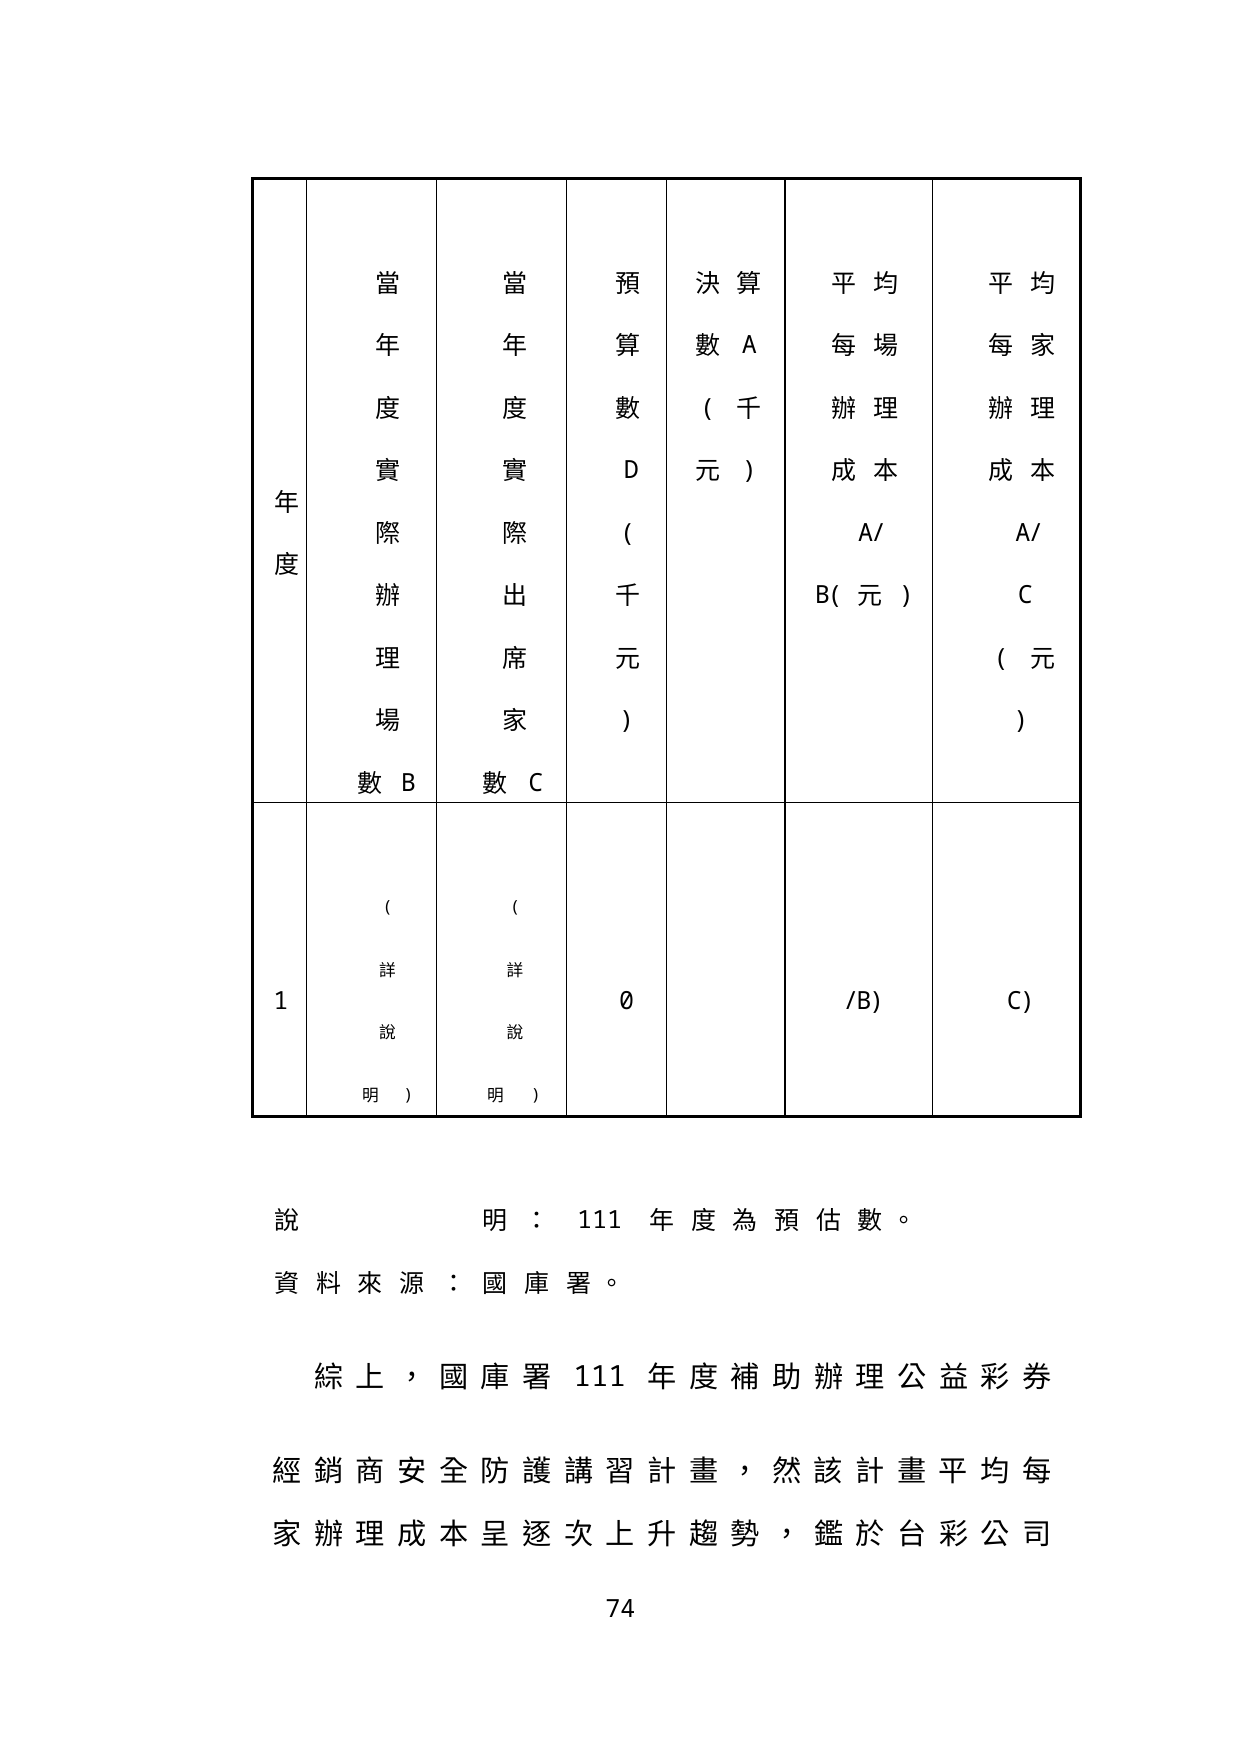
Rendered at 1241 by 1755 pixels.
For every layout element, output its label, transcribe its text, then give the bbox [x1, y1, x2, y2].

table_header 當年度實際出席家數C [437, 180, 566, 802]
text 說 明：111年度為預估數。 [183, 1177, 1058, 1240]
table_header 決算數A (千元) [667, 180, 784, 802]
table_cell - [667, 803, 784, 1115]
table_cell /B) [786, 803, 932, 1115]
table_header 平均每家辦理成本A/C(元) [933, 180, 1079, 802]
table_header 預算數D(千元) [567, 180, 666, 802]
table_cell C) [933, 803, 1079, 1115]
table_cell 0 [567, 803, 666, 1115]
table_cell (詳說明) [437, 803, 566, 1115]
table_header 平均每場辦理成本A/B(元) [786, 180, 932, 802]
text 資料來源：國庫署。 [183, 1240, 1058, 1302]
table_header 年度 [254, 180, 306, 802]
table_cell (詳說明) [307, 803, 436, 1115]
table_cell 1 [254, 803, 306, 1115]
text 綜上，國庫署111年度補助辦理公益彩券經銷商安全防護講習計畫，然該計畫平均每家辦理成本呈逐次上升趨勢，鑑於台彩公司 [242, 1302, 1058, 1552]
table_header 當年度實際辦理場數B [307, 180, 436, 802]
